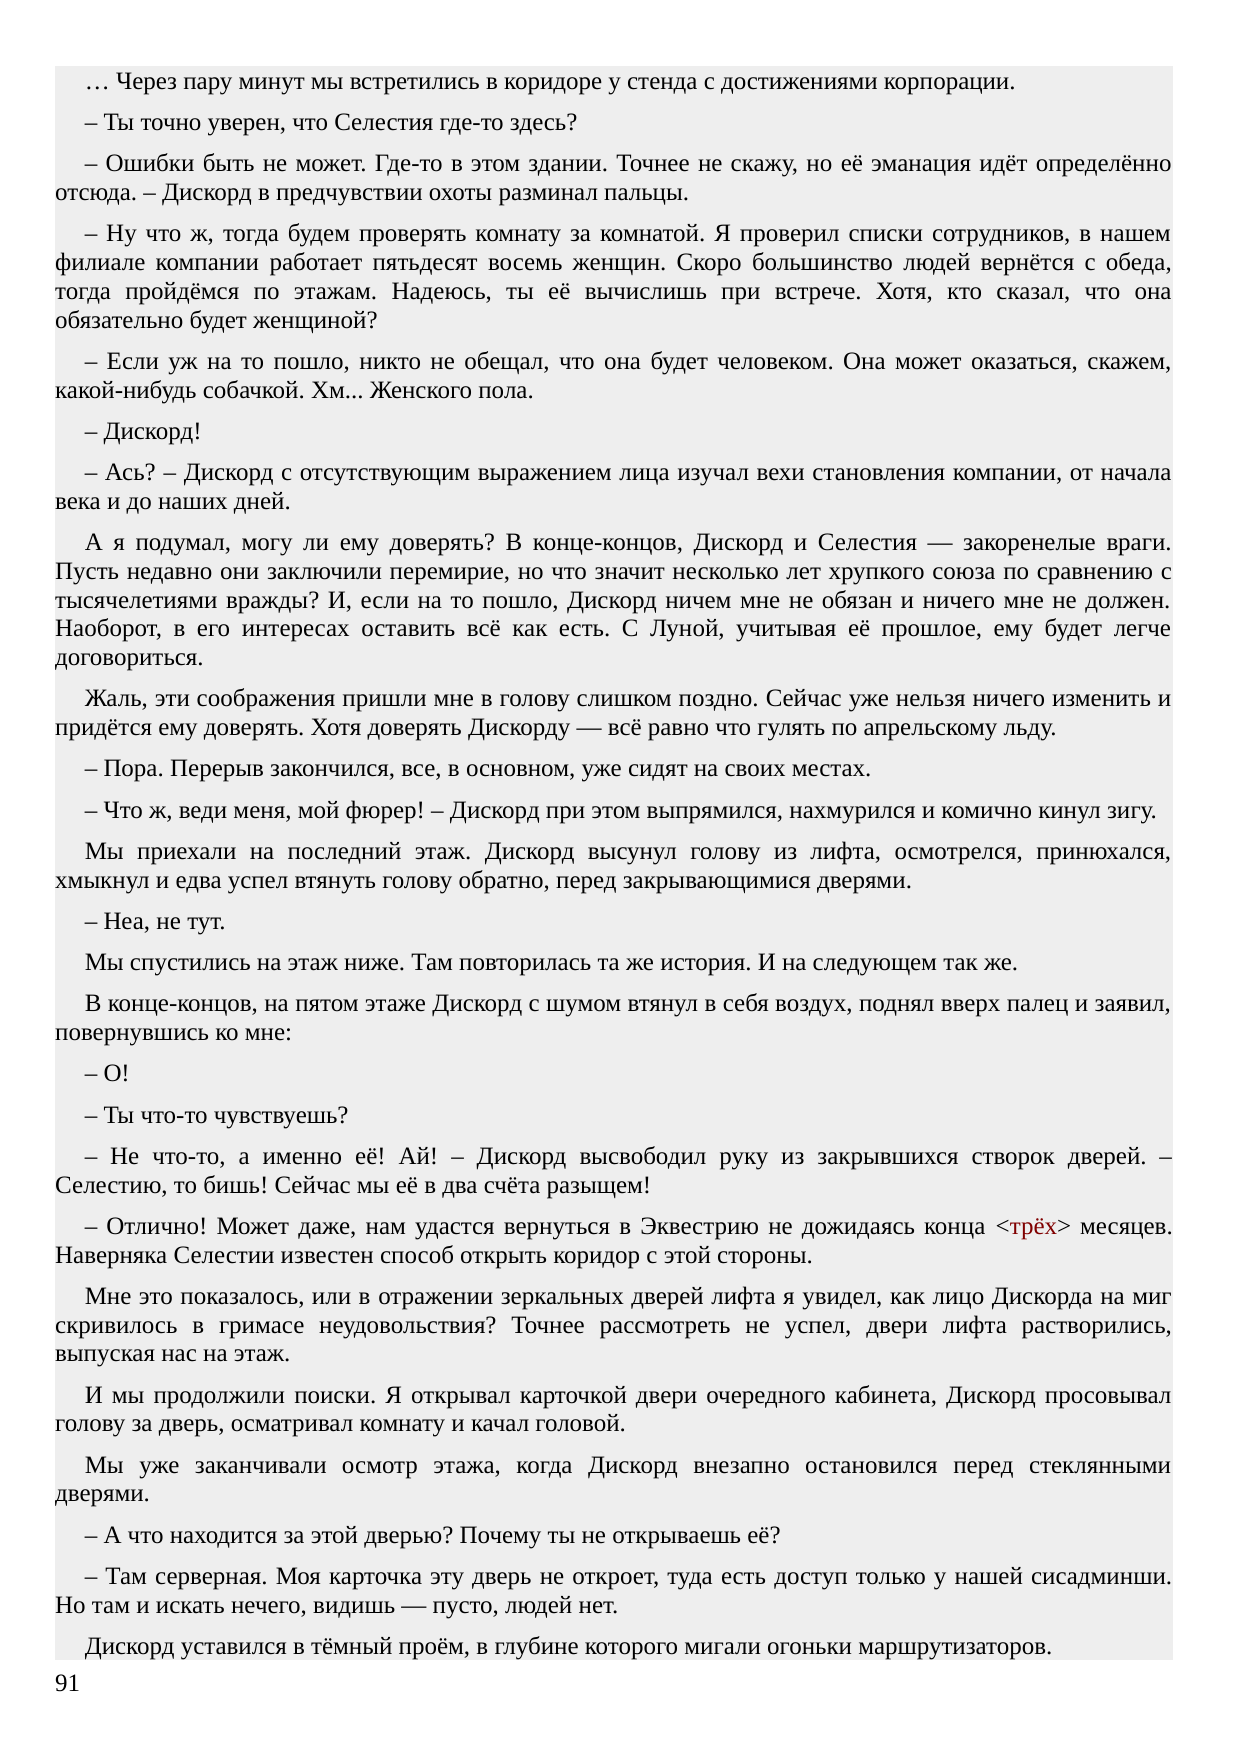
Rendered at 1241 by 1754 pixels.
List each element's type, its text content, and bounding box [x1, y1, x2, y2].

text – Неа, не тут. [55, 906, 1173, 935]
text … Через пару минут мы встретились в коридоре у стенда с достижениями корпорации. [55, 66, 1173, 95]
text – Что ж, веди меня, мой фюрер! – Дискорд при этом выпрямился, нахмурился и комично кинул зигу. [55, 795, 1173, 823]
text – Дискорд! [55, 416, 1173, 445]
text – Если уж на то пошло, никто не обещал, что она будет человеком. Она может оказаться, скажем, какой-нибудь собачкой. Хм... Женского пола. [55, 346, 1173, 403]
text И мы продолжили поиски. Я открывал карточкой двери очередного кабинета, Дискорд просовывал голову за дверь, осматривал комнату и качал головой. [55, 1380, 1173, 1437]
text – Ну что ж, тогда будем проверять комнату за комнатой. Я проверил списки сотрудников, в нашем филиале компании работает пятьдесят восемь женщин. Скоро большинство людей вернётся с обеда, тогда пройдёмся по этажам. Надеюсь, ты её вычислишь при встрече. Хотя, кто сказал, что она обязательно будет женщиной? [55, 218, 1173, 333]
text – Там серверная. Моя карточка эту дверь не откроет, туда есть доступ только у нашей сисадминши. Но там и искать нечего, видишь — пусто, людей нет. [55, 1561, 1173, 1618]
text Дискорд уставился в тёмный проём, в глубине которого мигали огоньки маршрутизаторов. [55, 1631, 1173, 1660]
text – Ты точно уверен, что Селестия где-то здесь? [55, 107, 1173, 136]
text – Ась? – Дискорд с отсутствующим выражением лица изучал вехи становления компании, от начала века и до наших дней. [55, 457, 1173, 515]
text – Не что-то, а именно её! Ай! – Дискорд высвободил руку из закрывшихся створок дверей. – Селестию, то бишь! Сейчас мы её в два счёта разыщем! [55, 1141, 1173, 1198]
text Жаль, эти соображения пришли мне в голову слишком поздно. Сейчас уже нельзя ничего изменить и придётся ему доверять. Хотя доверять Дискорду — всё равно что гулять по апрельскому льду. [55, 683, 1173, 741]
text Мне это показалось, или в отражении зеркальных дверей лифта я увидел, как лицо Дискорда на миг скривилось в гримасе неудовольствия? Точнее рассмотреть не успел, двери лифта растворились, выпуская нас на этаж. [55, 1281, 1173, 1367]
text – Пора. Перерыв закончился, все, в основном, уже сидят на своих местах. [55, 753, 1173, 782]
text – Отлично! Может даже, нам удастся вернуться в Эквестрию не дожидаясь конца <трёх> месяцев. Наверняка Селестии известен способ открыть коридор с этой стороны. [55, 1211, 1173, 1268]
text Мы спустились на этаж ниже. Там повторилась та же история. И на следующем так же. [55, 947, 1173, 976]
text Мы приехали на последний этаж. Дискорд высунул голову из лифта, осмотрелся, принюхался, хмыкнул и едва успел втянуть голову обратно, перед закрывающимися дверями. [55, 836, 1173, 893]
text – Ошибки быть не может. Где-то в этом здании. Точнее не скажу, но её эманация идёт определённо отсюда. – Дискорд в предчувствии охоты разминал пальцы. [55, 148, 1173, 206]
text – О! [55, 1058, 1173, 1087]
text А я подумал, могу ли ему доверять? В конце-концов, Дискорд и Селестия — закоренелые враги. Пусть недавно они заключили перемирие, но что значит несколько лет хрупкого союза по сравнению с тысячелетиями вражды? И, если на то пошло, Дискорд ничем мне не обязан и ничего мне не должен. Наоборот, в его интересах оставить всё как есть. С Луной, учитывая её прошлое, ему будет легче договориться. [55, 527, 1173, 671]
text – Ты что-то чувствуешь? [55, 1100, 1173, 1128]
text – А что находится за этой дверью? Почему ты не открываешь её? [55, 1520, 1173, 1548]
text В конце-концов, на пятом этаже Дискорд с шумом втянул в себя воздух, поднял вверх палец и заявил, повернувшись ко мне: [55, 988, 1173, 1046]
text Мы уже заканчивали осмотр этажа, когда Дискорд внезапно остановился перед стеклянными дверями. [55, 1450, 1173, 1507]
